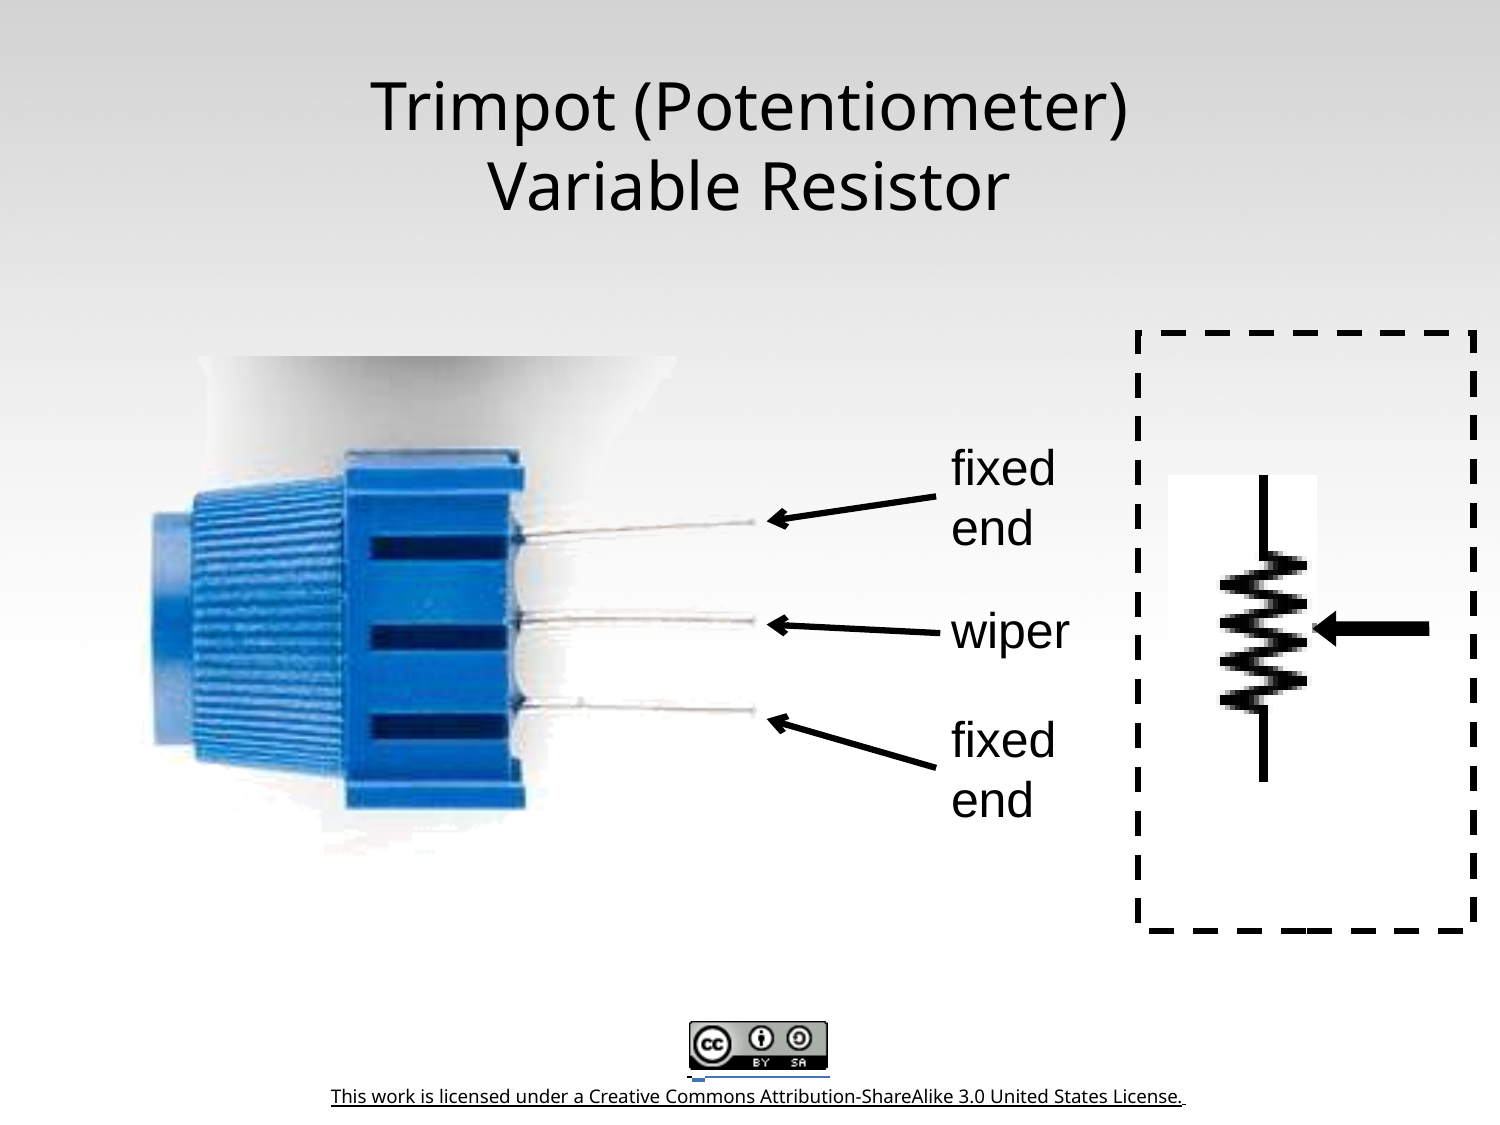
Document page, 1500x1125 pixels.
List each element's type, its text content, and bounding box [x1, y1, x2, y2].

text_box [766, 496, 936, 522]
text_box fixed end [936, 428, 1169, 564]
text_box [766, 718, 937, 768]
text_box fixed end [936, 699, 1169, 835]
picture [0, 0, 1500, 1125]
text_box wiper [936, 590, 1168, 666]
text_box [766, 624, 941, 634]
title Trimpot (Potentiometer) Variable Resistor [112, 50, 1388, 238]
